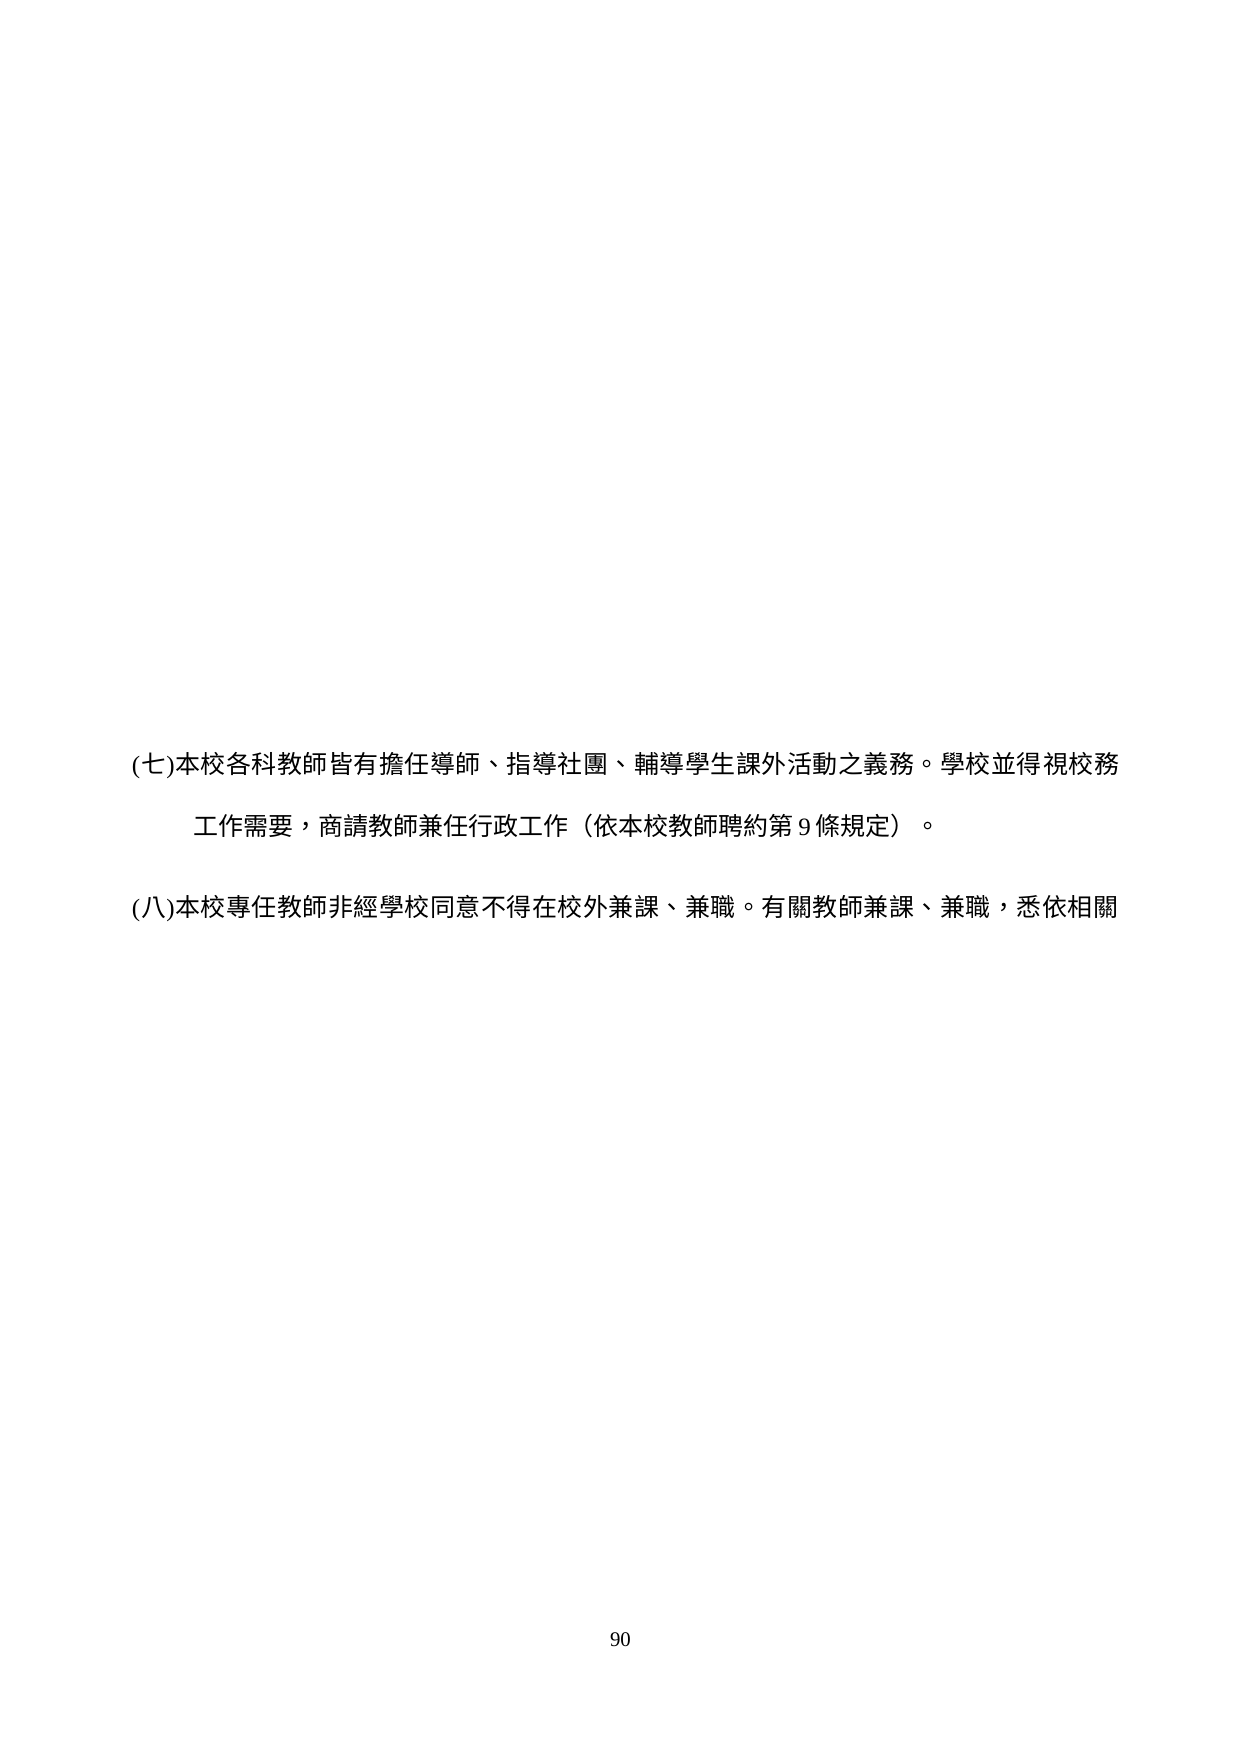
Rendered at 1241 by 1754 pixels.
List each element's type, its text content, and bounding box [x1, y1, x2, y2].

text (七)本校各科教師皆有擔任導師、指導社團、輔導學生課外活動之義務。學校並得視校務工作需要，商請教師兼任行政工作（依本校教師聘約第9條規定）。 [118, 721, 1122, 846]
text (八)本校專任教師非經學校同意不得在校外兼課、兼職。有關教師兼課、兼職，悉依相關 [118, 864, 1122, 927]
